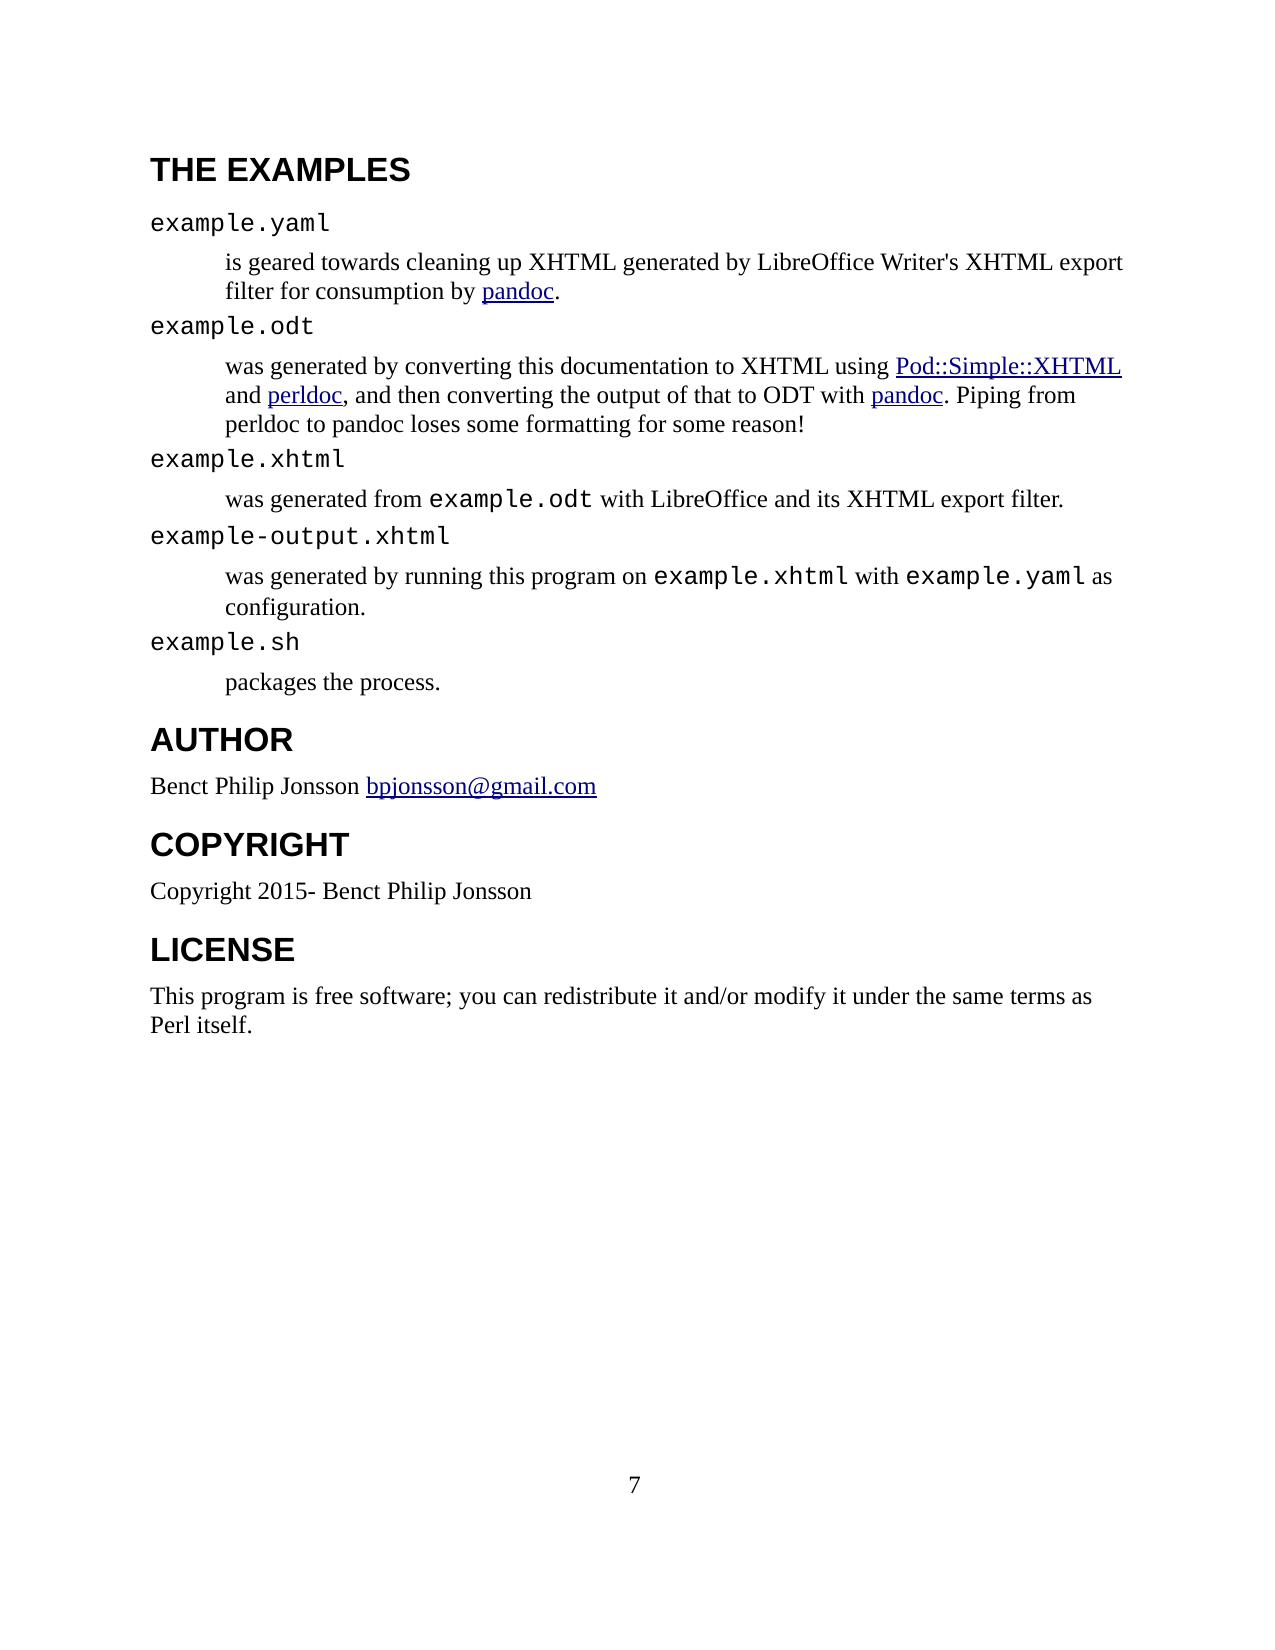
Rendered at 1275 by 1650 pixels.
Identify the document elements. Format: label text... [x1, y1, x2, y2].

text Copyright 2015- Benct Philip Jonsson [150, 876, 1125, 905]
subtitle AUTHOR [150, 720, 1125, 759]
text was generated by running this program on example.xhtml with example.yaml as configuration. [225, 561, 1125, 620]
text example.odt [150, 314, 1125, 342]
text was generated from example.odt with LibreOffice and its XHTML export filter. [225, 484, 1125, 514]
text example.yaml [150, 210, 1125, 238]
subtitle LICENSE [150, 930, 1125, 969]
text This program is free software; you can redistribute it and/or modify it under the same terms as Perl itself. [150, 981, 1125, 1039]
text is geared towards cleaning up XHTML generated by LibreOffice Writer's XHTML export filter for consumption by pandoc. [225, 247, 1125, 305]
text packages the process. [225, 667, 1125, 695]
subtitle THE EXAMPLES [150, 150, 1125, 189]
text was generated by converting this documentation to XHTML using Pod::Simple::XHTML and perldoc, and then converting the output of that to ODT with pandoc. Piping from perldoc to pandoc loses some formatting for some reason! [225, 351, 1125, 437]
text example.xhtml [150, 446, 1125, 475]
text example-output.xhtml [150, 523, 1125, 552]
subtitle COPYRIGHT [150, 825, 1125, 864]
text Benct Philip Jonsson bpjonsson@gmail.com [150, 771, 1125, 800]
text example.sh [150, 629, 1125, 658]
